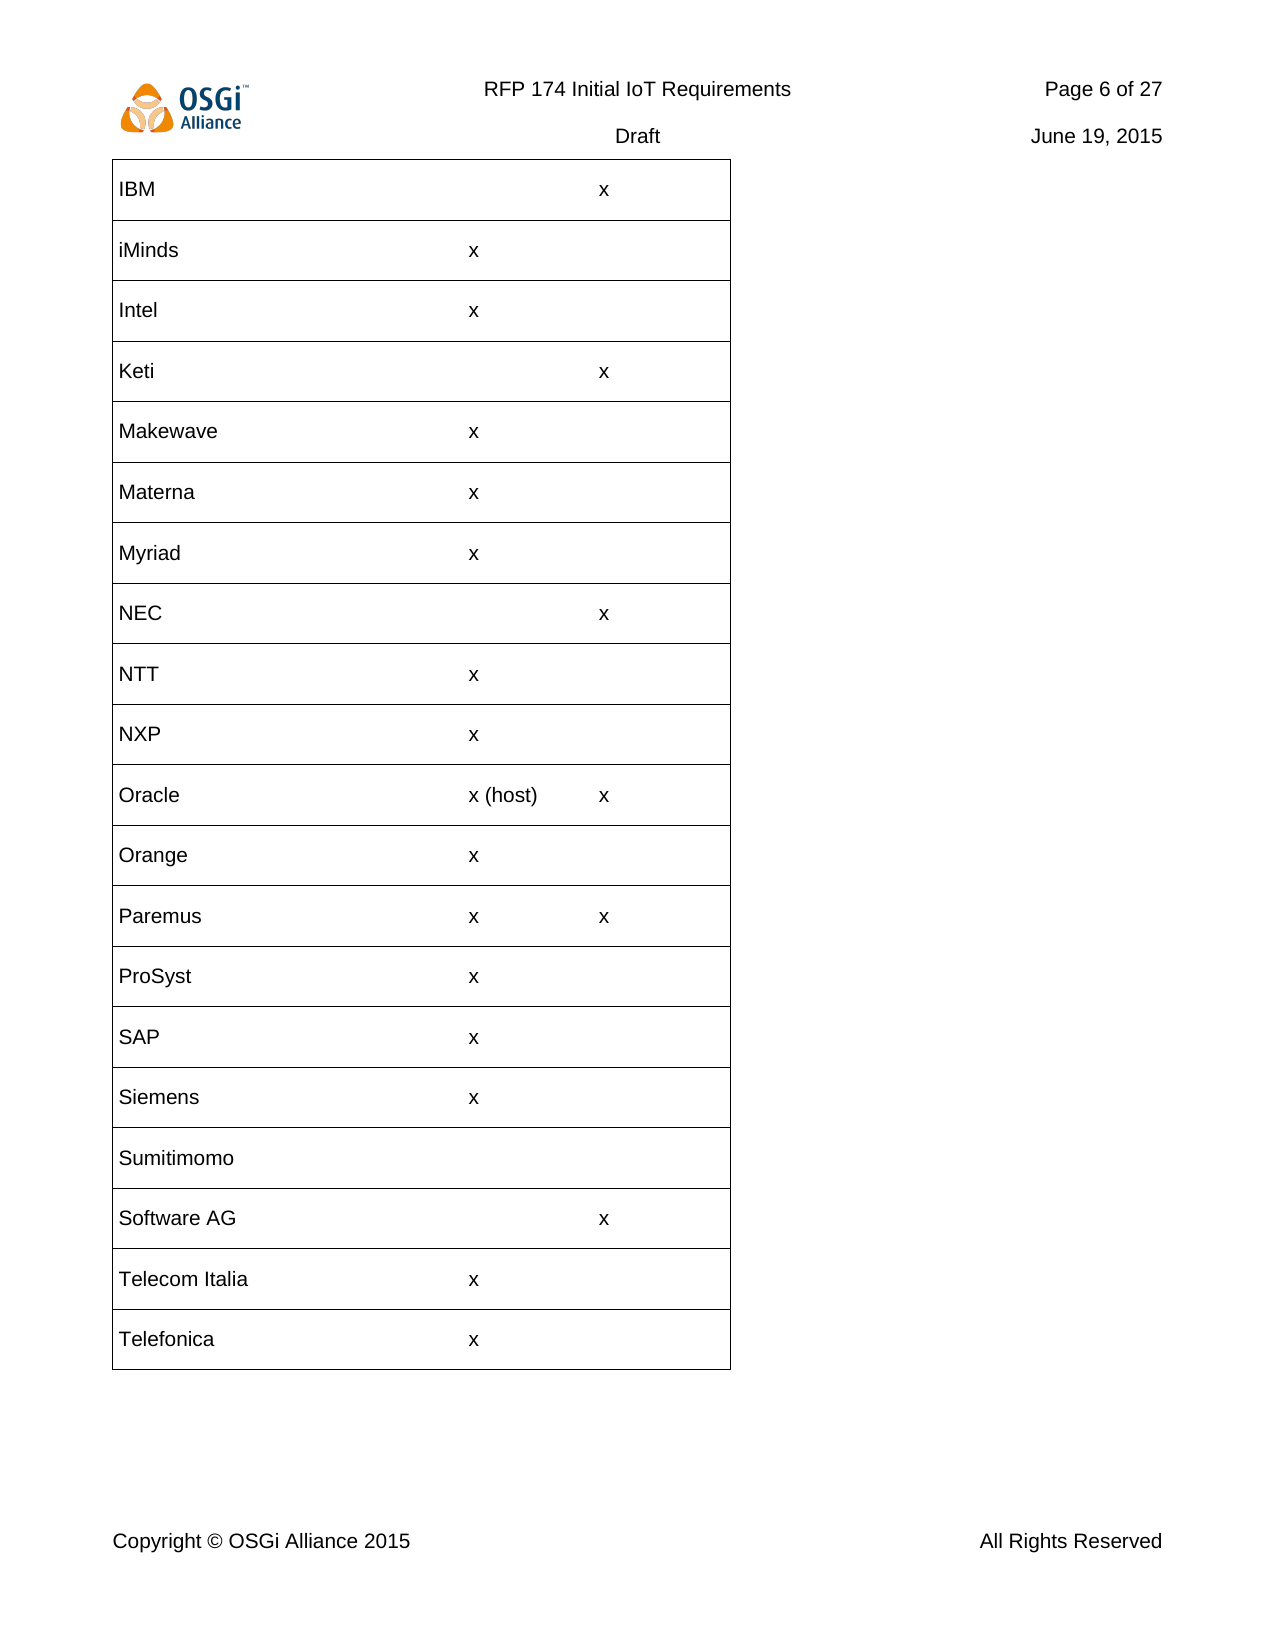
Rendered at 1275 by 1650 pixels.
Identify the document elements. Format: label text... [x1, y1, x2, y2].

table_cell Paremus [113, 886, 462, 946]
table_cell [593, 1007, 730, 1067]
table_cell Telecom Italia [113, 1249, 462, 1309]
table_cell Keti [113, 342, 462, 401]
table_cell [463, 1128, 593, 1188]
table_cell x [593, 765, 730, 825]
table_cell x [593, 886, 730, 946]
table_cell [593, 1068, 730, 1127]
table_cell x [463, 947, 593, 1006]
table_cell iMinds [113, 221, 462, 280]
table_cell Orange [113, 826, 462, 885]
table_cell [463, 584, 593, 643]
table_cell [593, 644, 730, 704]
table_cell x [463, 281, 593, 341]
table_cell [593, 523, 730, 583]
table_cell [593, 463, 730, 522]
table_cell x [463, 644, 593, 704]
table_cell x [463, 705, 593, 764]
table_cell ProSyst [113, 947, 462, 1006]
table_cell x [593, 342, 730, 401]
table_cell x [593, 584, 730, 643]
table_cell Makewave [113, 402, 462, 462]
table_cell x [463, 886, 593, 946]
table_cell IBM [113, 160, 462, 219]
table_cell Software AG [113, 1189, 462, 1248]
table_cell x [463, 523, 593, 583]
table_cell x [463, 1249, 593, 1309]
table_cell [593, 826, 730, 885]
table_cell x [463, 402, 593, 462]
table_cell Telefonica [113, 1310, 462, 1369]
table_cell NEC [113, 584, 462, 643]
table_cell Materna [113, 463, 462, 522]
table_cell NTT [113, 644, 462, 704]
table_cell SAP [113, 1007, 462, 1067]
table_cell x [463, 221, 593, 280]
table_cell Oracle [113, 765, 462, 825]
table_cell [463, 160, 593, 219]
table_cell Myriad [113, 523, 462, 583]
table_cell x [463, 1068, 593, 1127]
table_cell [593, 705, 730, 764]
table_cell [593, 1128, 730, 1188]
table_cell NXP [113, 705, 462, 764]
table_cell x [463, 1310, 593, 1369]
table_cell x [593, 160, 730, 219]
table_cell x [463, 826, 593, 885]
table_cell x [463, 463, 593, 522]
table_cell x (host) [463, 765, 593, 825]
table_cell [463, 1189, 593, 1248]
table_cell Siemens [113, 1068, 462, 1127]
table_cell [593, 402, 730, 462]
table_cell Sumitimomo [113, 1128, 462, 1188]
table_cell [593, 221, 730, 280]
table_cell [463, 342, 593, 401]
table_cell x [593, 1189, 730, 1248]
table_cell x [463, 1007, 593, 1067]
table_cell Intel [113, 281, 462, 341]
picture [113, 76, 257, 140]
table_cell [593, 281, 730, 341]
table_cell [593, 1310, 730, 1369]
table_cell [593, 947, 730, 1006]
table_cell [593, 1249, 730, 1309]
